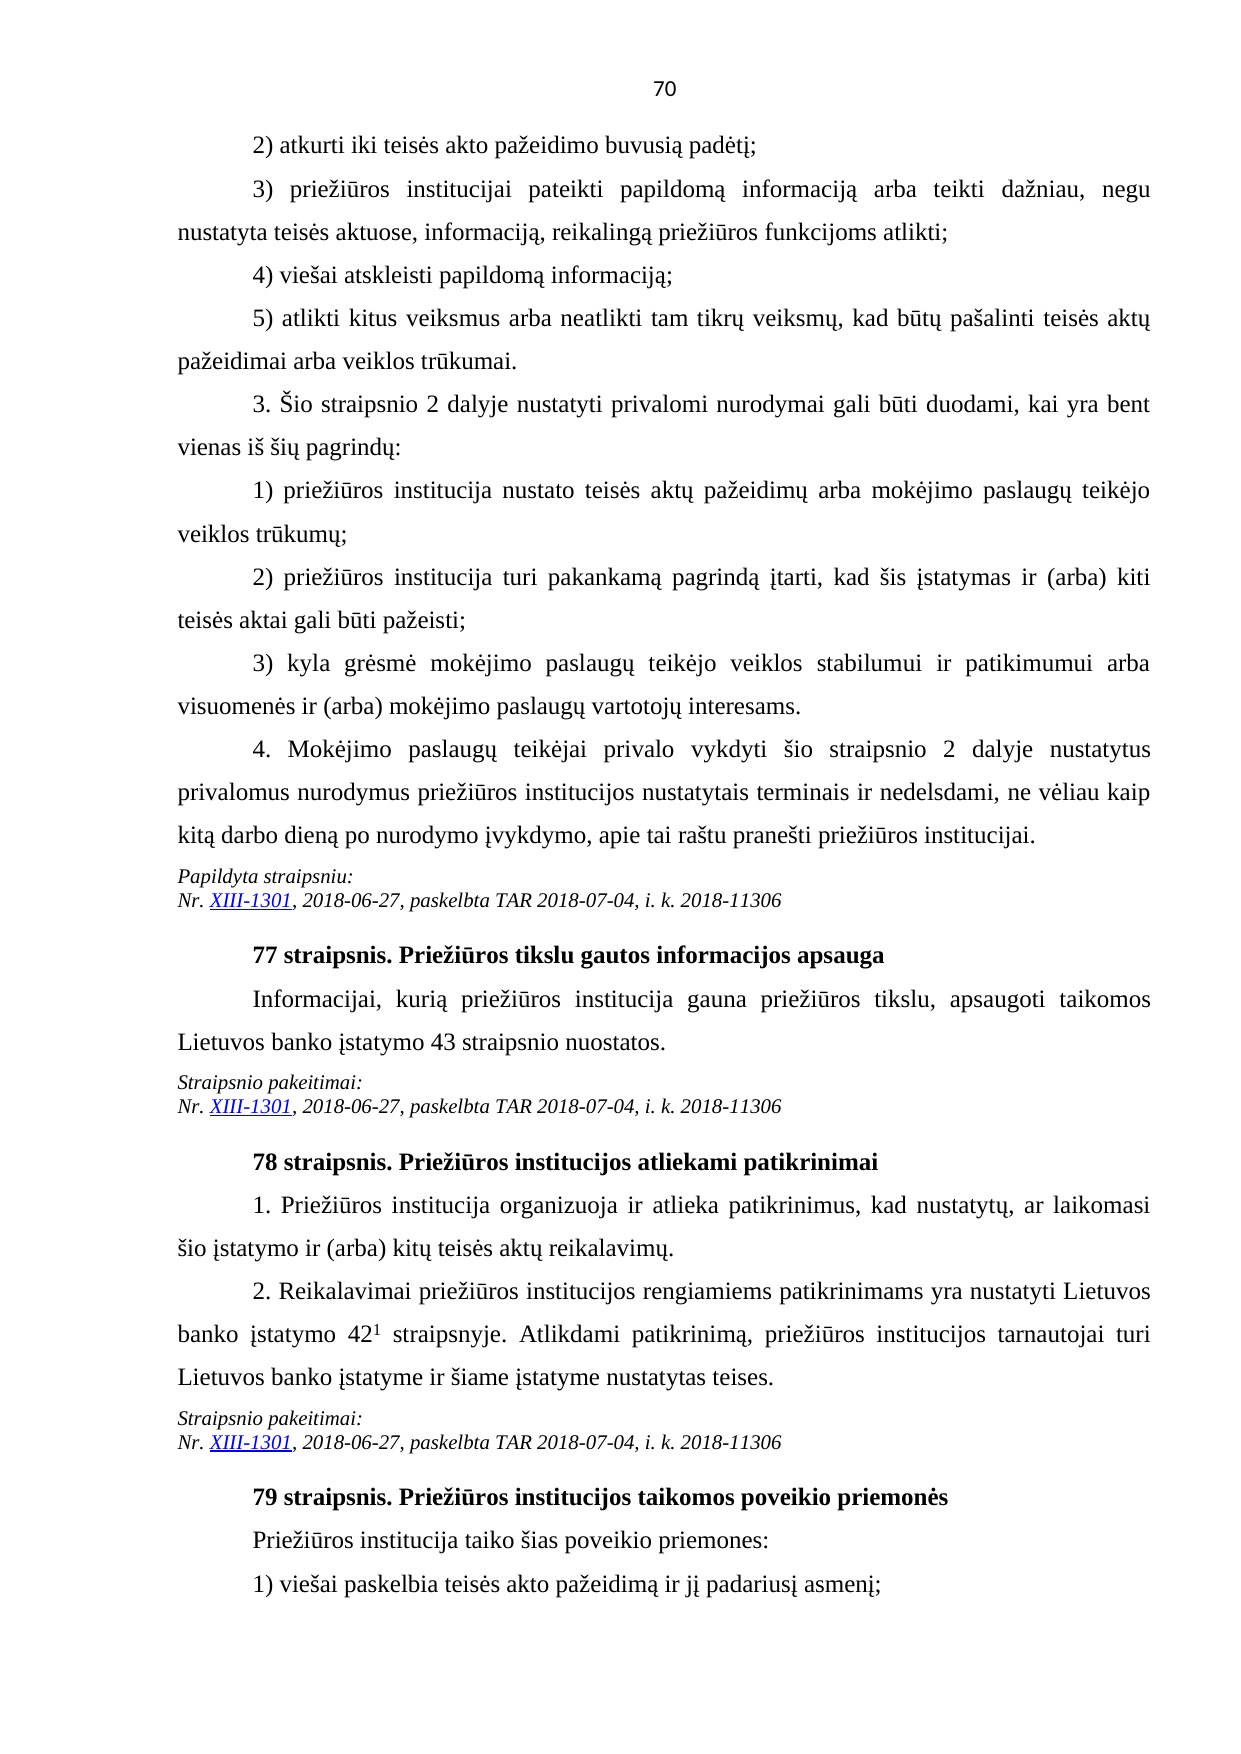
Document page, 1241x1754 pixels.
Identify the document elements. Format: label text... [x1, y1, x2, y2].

text 4. Mokėjimo paslaugų teikėjai privalo vykdyti šio straipsnio 2 dalyje nustatytus privalomus nurodymus priežiūros institucijos nustatytais terminais ir nedelsdami, ne vėliau kaip kitą darbo dieną po nurodymo įvykdymo, apie tai raštu pranešti priežiūros institucijai. [177, 734, 1152, 849]
text Nr. XIII-1301, 2018-06-27, paskelbta TAR 2018-07-04, i. k. 2018-11306 [177, 888, 1152, 912]
text Informacijai, kurią priežiūros institucija gauna priežiūros tikslu, apsaugoti taikomos Lietuvos banko įstatymo 43 straipsnio nuostatos. [177, 984, 1152, 1056]
text 2) priežiūros institucija turi pakankamą pagrindą įtarti, kad šis įstatymas ir (arba) kiti teisės aktai gali būti pažeisti; [177, 562, 1152, 634]
text Straipsnio pakeitimai: [177, 1406, 1152, 1430]
text 1) priežiūros institucija nustato teisės aktų pažeidimų arba mokėjimo paslaugų teikėjo veiklos trūkumų; [177, 476, 1152, 547]
text 79 straipsnis. Priežiūros institucijos taikomos poveikio priemonės [177, 1482, 1152, 1511]
text Nr. XIII-1301, 2018-06-27, paskelbta TAR 2018-07-04, i. k. 2018-11306 [177, 1094, 1152, 1118]
text Nr. XIII-1301, 2018-06-27, paskelbta TAR 2018-07-04, i. k. 2018-11306 [177, 1430, 1152, 1454]
text 2) atkurti iki teisės akto pažeidimo buvusią padėtį; [177, 131, 1152, 159]
text 4) viešai atskleisti papildomą informaciją; [177, 260, 1152, 289]
text 78 straipsnis. Priežiūros institucijos atliekami patikrinimai [177, 1147, 1152, 1176]
text Straipsnio pakeitimai: [177, 1070, 1152, 1094]
text 5) atlikti kitus veiksmus arba neatlikti tam tikrų veiksmų, kad būtų pašalinti teisės aktų pažeidimai arba veiklos trūkumai. [177, 303, 1152, 375]
text Papildyta straipsniu: [177, 864, 1152, 888]
text Priežiūros institucija taiko šias poveikio priemones: [177, 1526, 1152, 1554]
text 77 straipsnis. Priežiūros tikslu gautos informacijos apsauga [177, 941, 1152, 969]
text 1) viešai paskelbia teisės akto pažeidimą ir jį padariusį asmenį; [177, 1569, 1152, 1597]
text 1. Priežiūros institucija organizuoja ir atlieka patikrinimus, kad nustatytų, ar laikomasi šio įstatymo ir (arba) kitų teisės aktų reikalavimų. [177, 1190, 1152, 1262]
text 2. Reikalavimai priežiūros institucijos rengiamiems patikrinimams yra nustatyti Lietuvos banko įstatymo 421 straipsnyje. Atlikdami patikrinimą, priežiūros institucijos tarnautojai turi Lietuvos banko įstatyme ir šiame įstatyme nustatytas teises. [177, 1276, 1152, 1391]
text 3) kyla grėsmė mokėjimo paslaugų teikėjo veiklos stabilumui ir patikimumui arba visuomenės ir (arba) mokėjimo paslaugų vartotojų interesams. [177, 648, 1152, 720]
text 3. Šio straipsnio 2 dalyje nustatyti privalomi nurodymai gali būti duodami, kai yra bent vienas iš šių pagrindų: [177, 389, 1152, 461]
text 3) priežiūros institucijai pateikti papildomą informaciją arba teikti dažniau, negu nustatyta teisės aktuose, informaciją, reikalingą priežiūros funkcijoms atlikti; [177, 174, 1152, 246]
